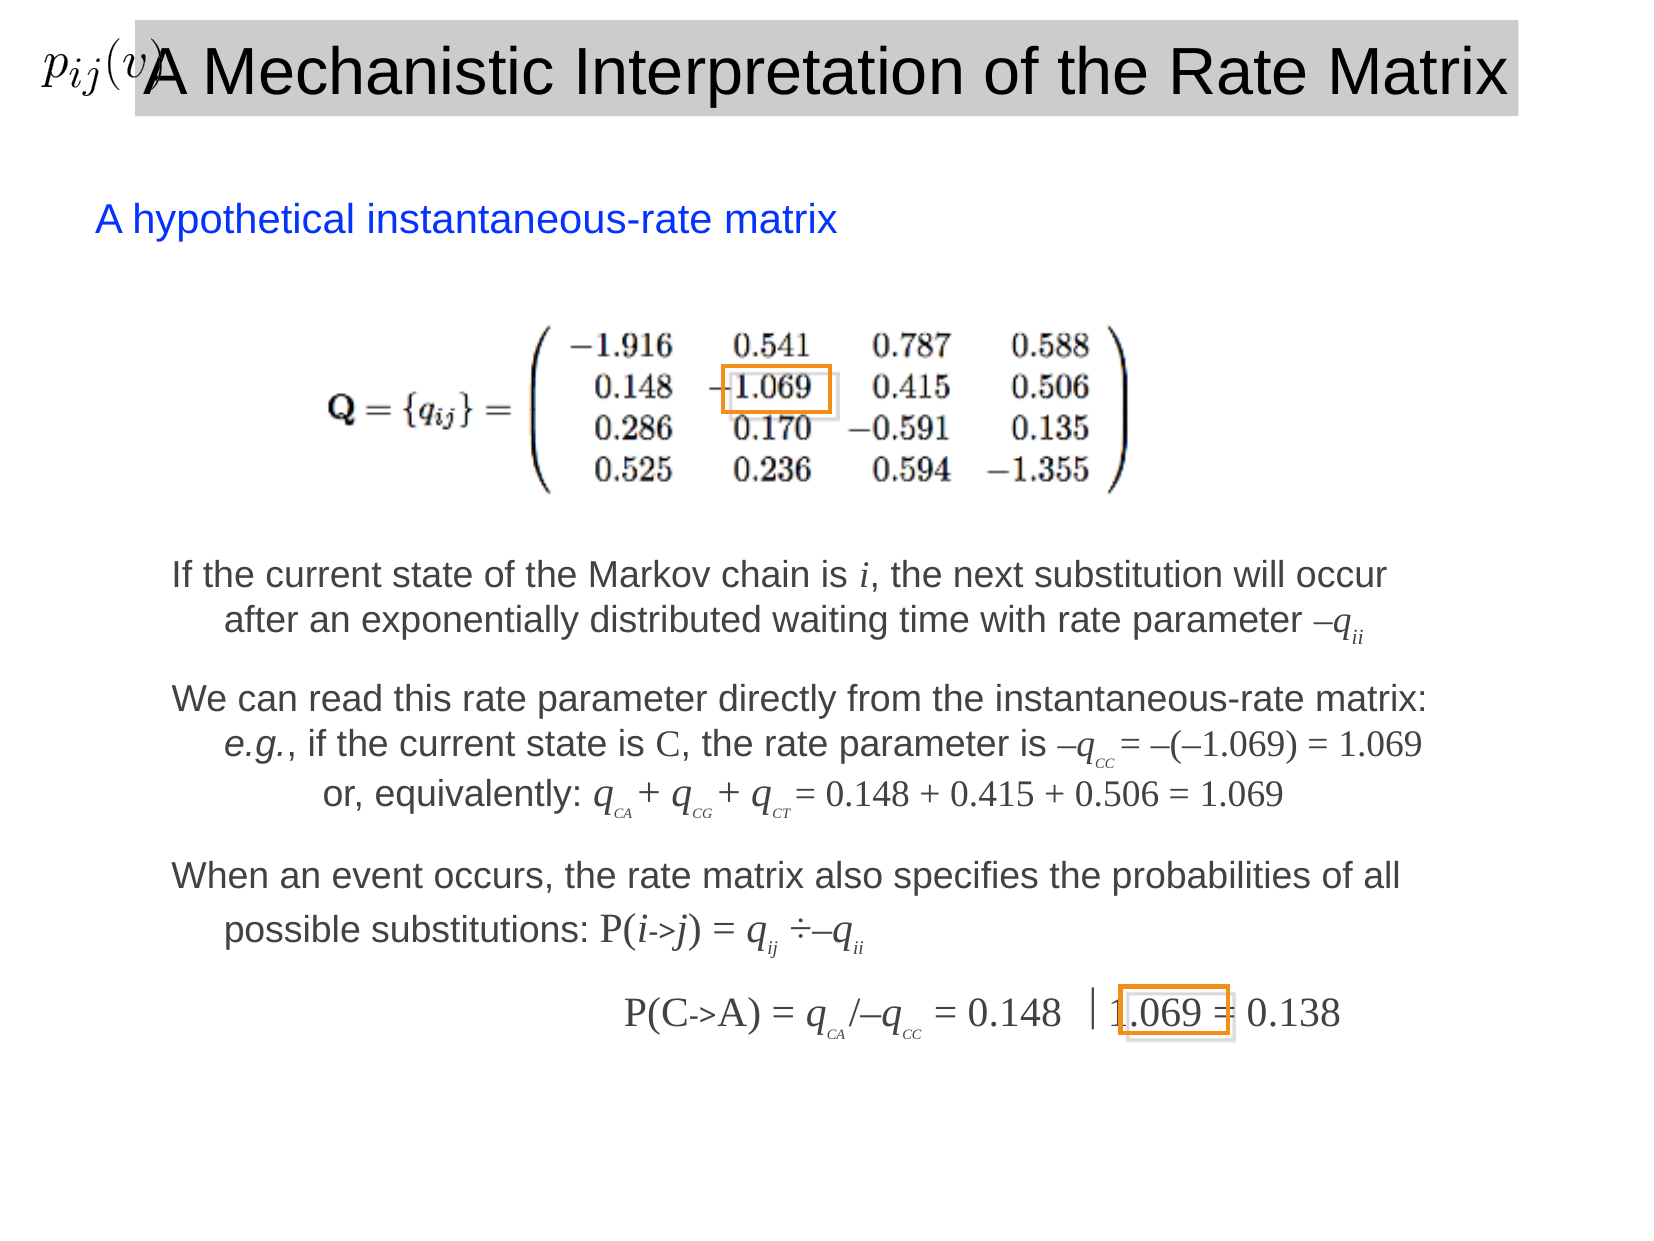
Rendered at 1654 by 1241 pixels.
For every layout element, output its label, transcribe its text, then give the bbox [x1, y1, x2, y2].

text_box P(C->A) = qCA /–qCC = 0.148 ÷ 1.069 = 0.138 [615, 972, 1351, 1051]
text_box When an event occurs, the rate matrix also specifies the probabilities of all possible substitutions: P(i->j) = qij ÷–qii [163, 843, 1495, 967]
text_box A Mechanistic Interpretation of the Rate Matrix [135, 20, 1519, 117]
picture [323, 311, 1134, 509]
text_box We can read this rate parameter directly from the instantaneous-rate matrix: e.g., if the current state is C, the rate parameter is –qCC = –(–1.069) = 1.069 [163, 665, 1533, 782]
text_box If the current state of the Markov chain is i, the next substitution will occur after an exponentially distributed waiting time with rate parameter –qii [163, 541, 1495, 658]
text_box A hypothetical instantaneous-rate matrix [86, 183, 1495, 251]
text_box or, equivalently: qCA + qCG + qCT = 0.148 + 0.415 + 0.506 = 1.069 [314, 782, 1293, 831]
picture [41, 38, 162, 96]
